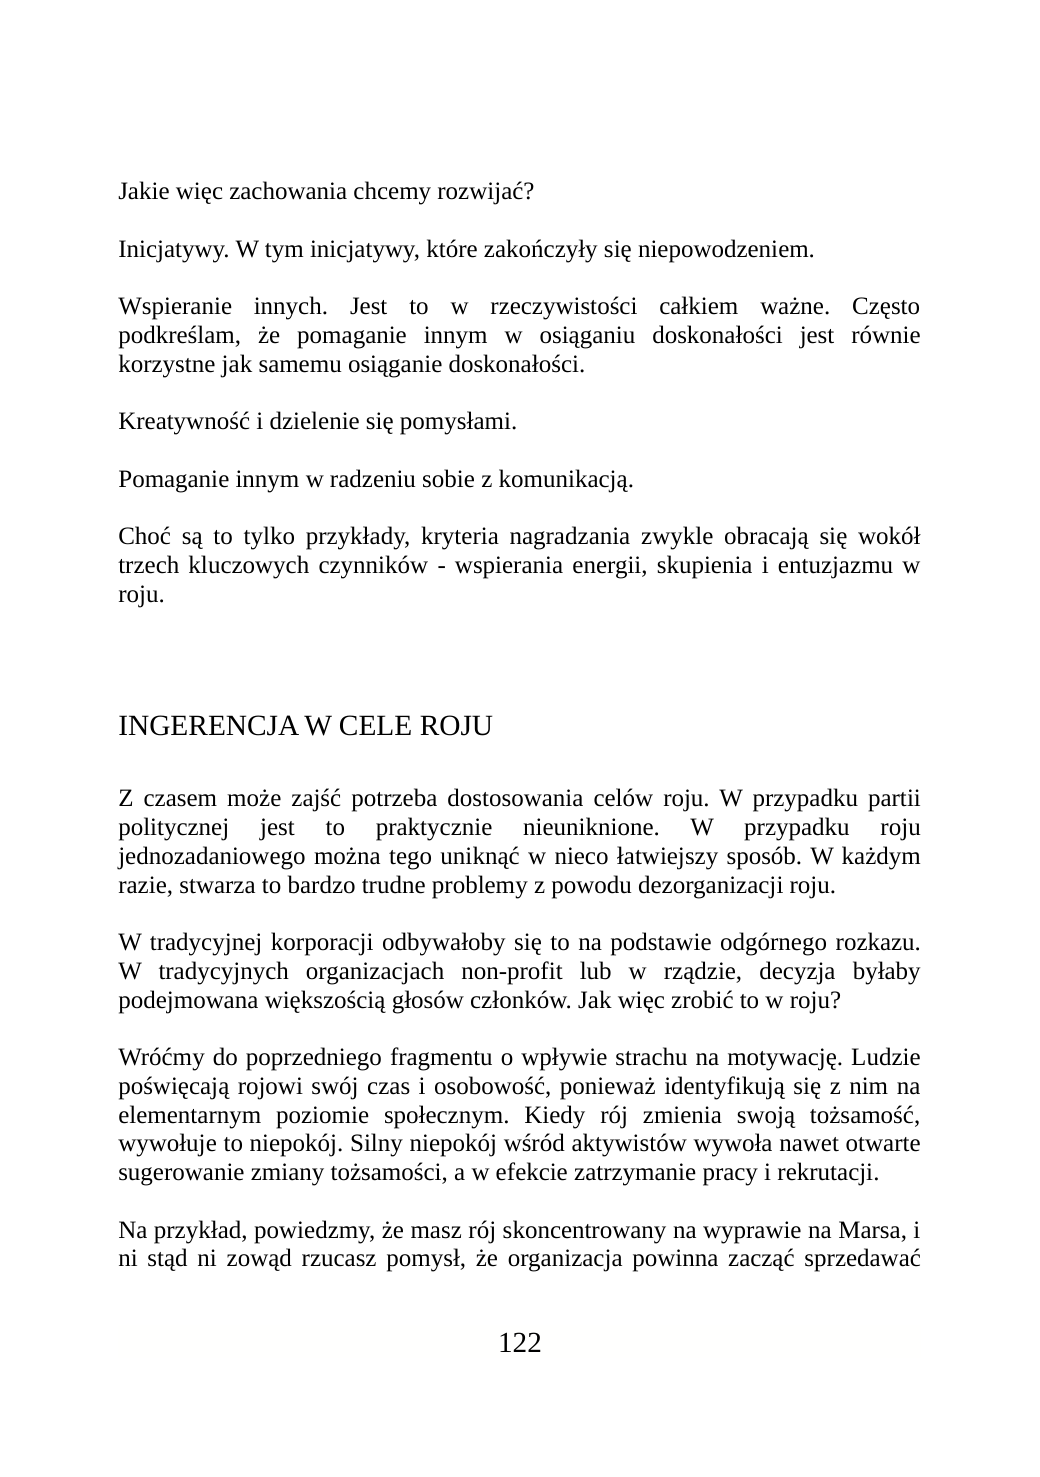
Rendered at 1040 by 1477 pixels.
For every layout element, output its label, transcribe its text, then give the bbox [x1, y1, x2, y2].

text W tradycyjnej korporacji odbywałoby się to na podstawie odgórnego rozkazu. W tradycyjnych organizacjach non-profit lub w rządzie, decyzja byłaby podejmowana większością głosów członków. Jak więc zrobić to w roju? [118, 927, 921, 1013]
text Wspieranie innych. Jest to w rzeczywistości całkiem ważne. Często podkreślam, że pomaganie innym w osiąganiu doskonałości jest równie korzystne jak samemu osiąganie doskonałości. [118, 291, 921, 378]
text Na przykład, powiedzmy, że masz rój skoncentrowany na wyprawie na Marsa, i ni stąd ni zowąd rzucasz pomysł, że organizacja powinna zacząć sprzedawać [118, 1215, 921, 1272]
text Pomaganie innym w radzeniu sobie z komunikacją. [118, 464, 921, 493]
text Kreatywność i dzielenie się pomysłami. [118, 406, 921, 435]
text Wróćmy do poprzedniego fragmentu o wpływie strachu na motywację. Ludzie poświęcają rojowi swój czas i osobowość, ponieważ identyfikują się z nim na elementarnym poziomie społecznym. Kiedy rój zmienia swoją tożsamość, wywołuje to niepokój. Silny niepokój wśród aktywistów wywoła nawet otwarte sugerowanie zmiany tożsamości, a w efekcie zatrzymanie pracy i rekrutacji. [118, 1042, 921, 1186]
text Choć są to tylko przykłady, kryteria nagradzania zwykle obracają się wokół trzech kluczowych czynników - wspierania energii, skupienia i entuzjazmu w roju. [118, 521, 921, 608]
subtitle INGERENCJA W CELE ROJU [118, 708, 921, 742]
text Z czasem może zajść potrzeba dostosowania celów roju. W przypadku partii politycznej jest to praktycznie nieuniknione. W przypadku roju jednozadaniowego można tego uniknąć w nieco łatwiejszy sposób. W każdym razie, stwarza to bardzo trudne problemy z powodu dezorganizacji roju. [118, 783, 921, 898]
text Jakie więc zachowania chcemy rozwijać? [118, 176, 921, 205]
text Inicjatywy. W tym inicjatywy, które zakończyły się niepowodzeniem. [118, 234, 921, 263]
